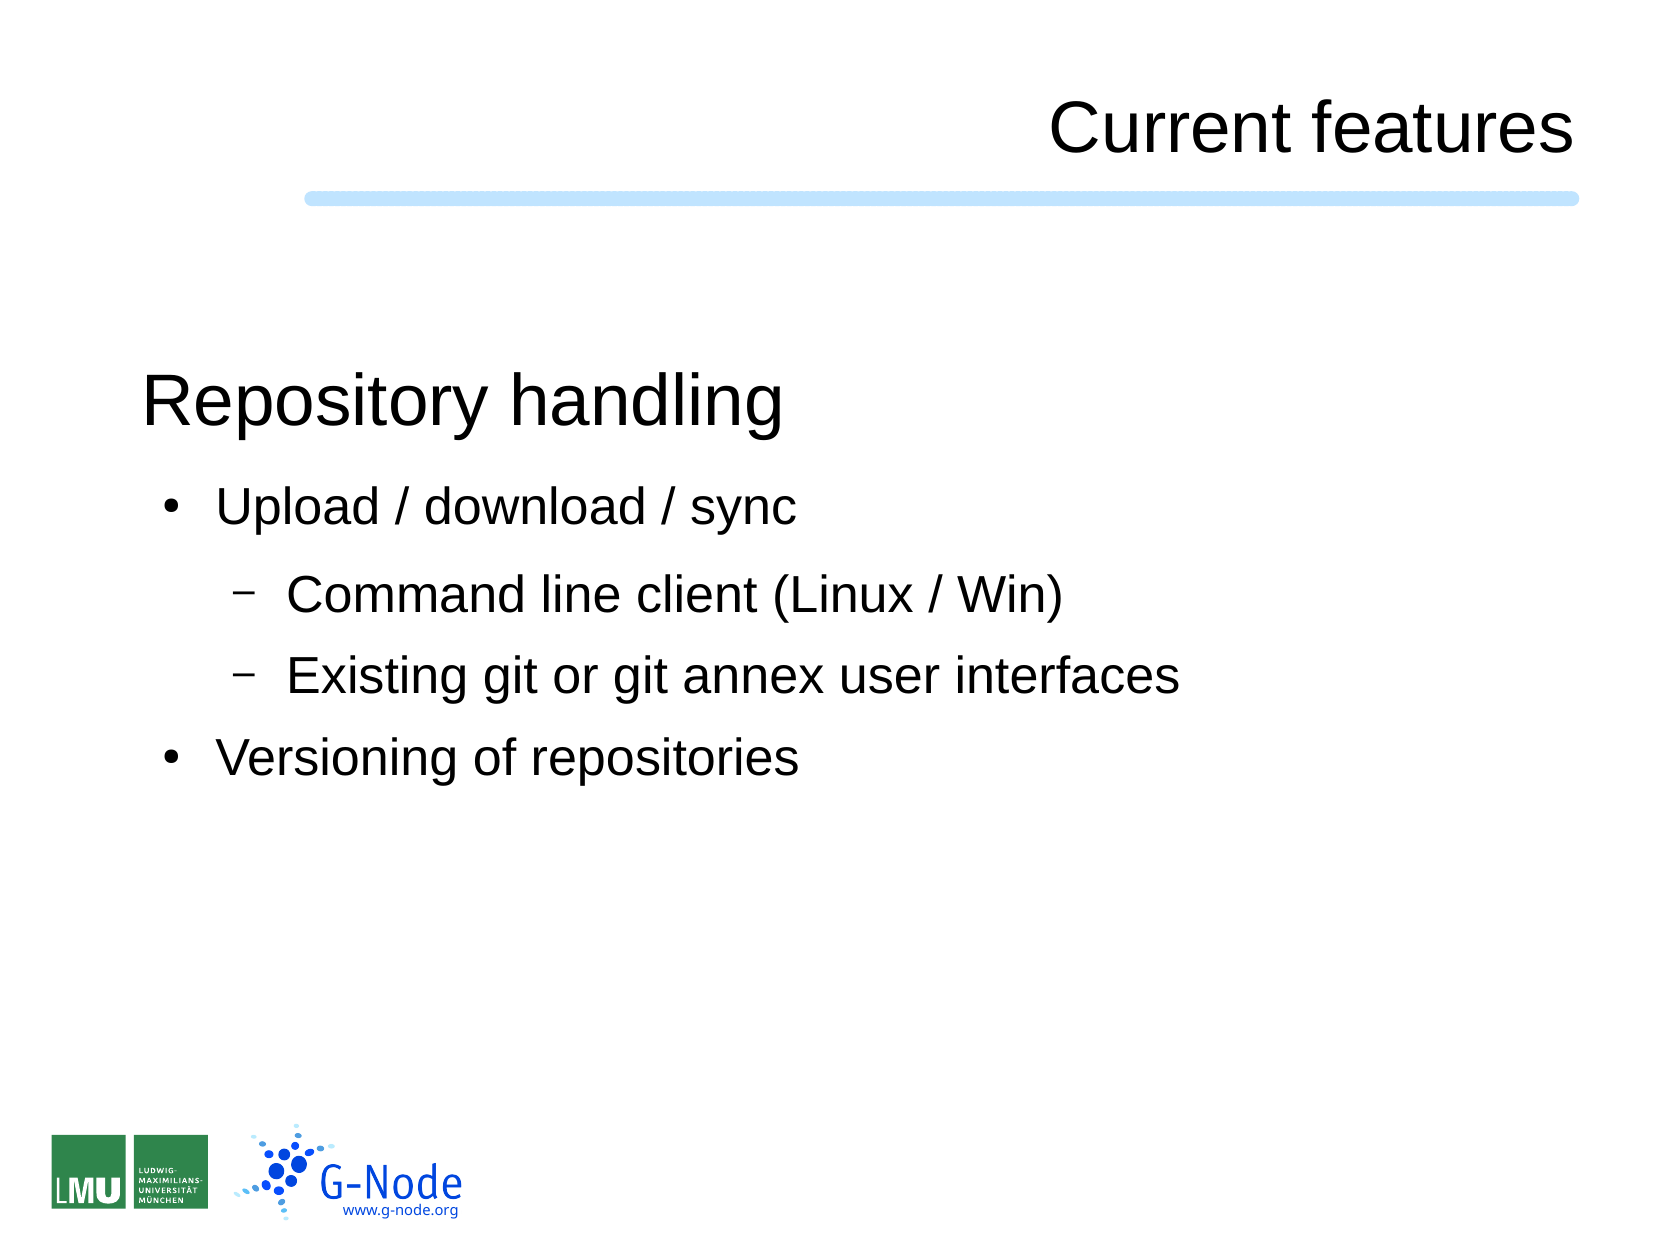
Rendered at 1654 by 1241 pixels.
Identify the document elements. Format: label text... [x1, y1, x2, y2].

text_box Current features [87, 30, 1576, 226]
list Upload / download / sync Command line client (Linux / Win) Existing git or git annex user interfaces Versioning of repositories [144, 477, 1486, 826]
list Repository handling [140, 359, 1630, 446]
